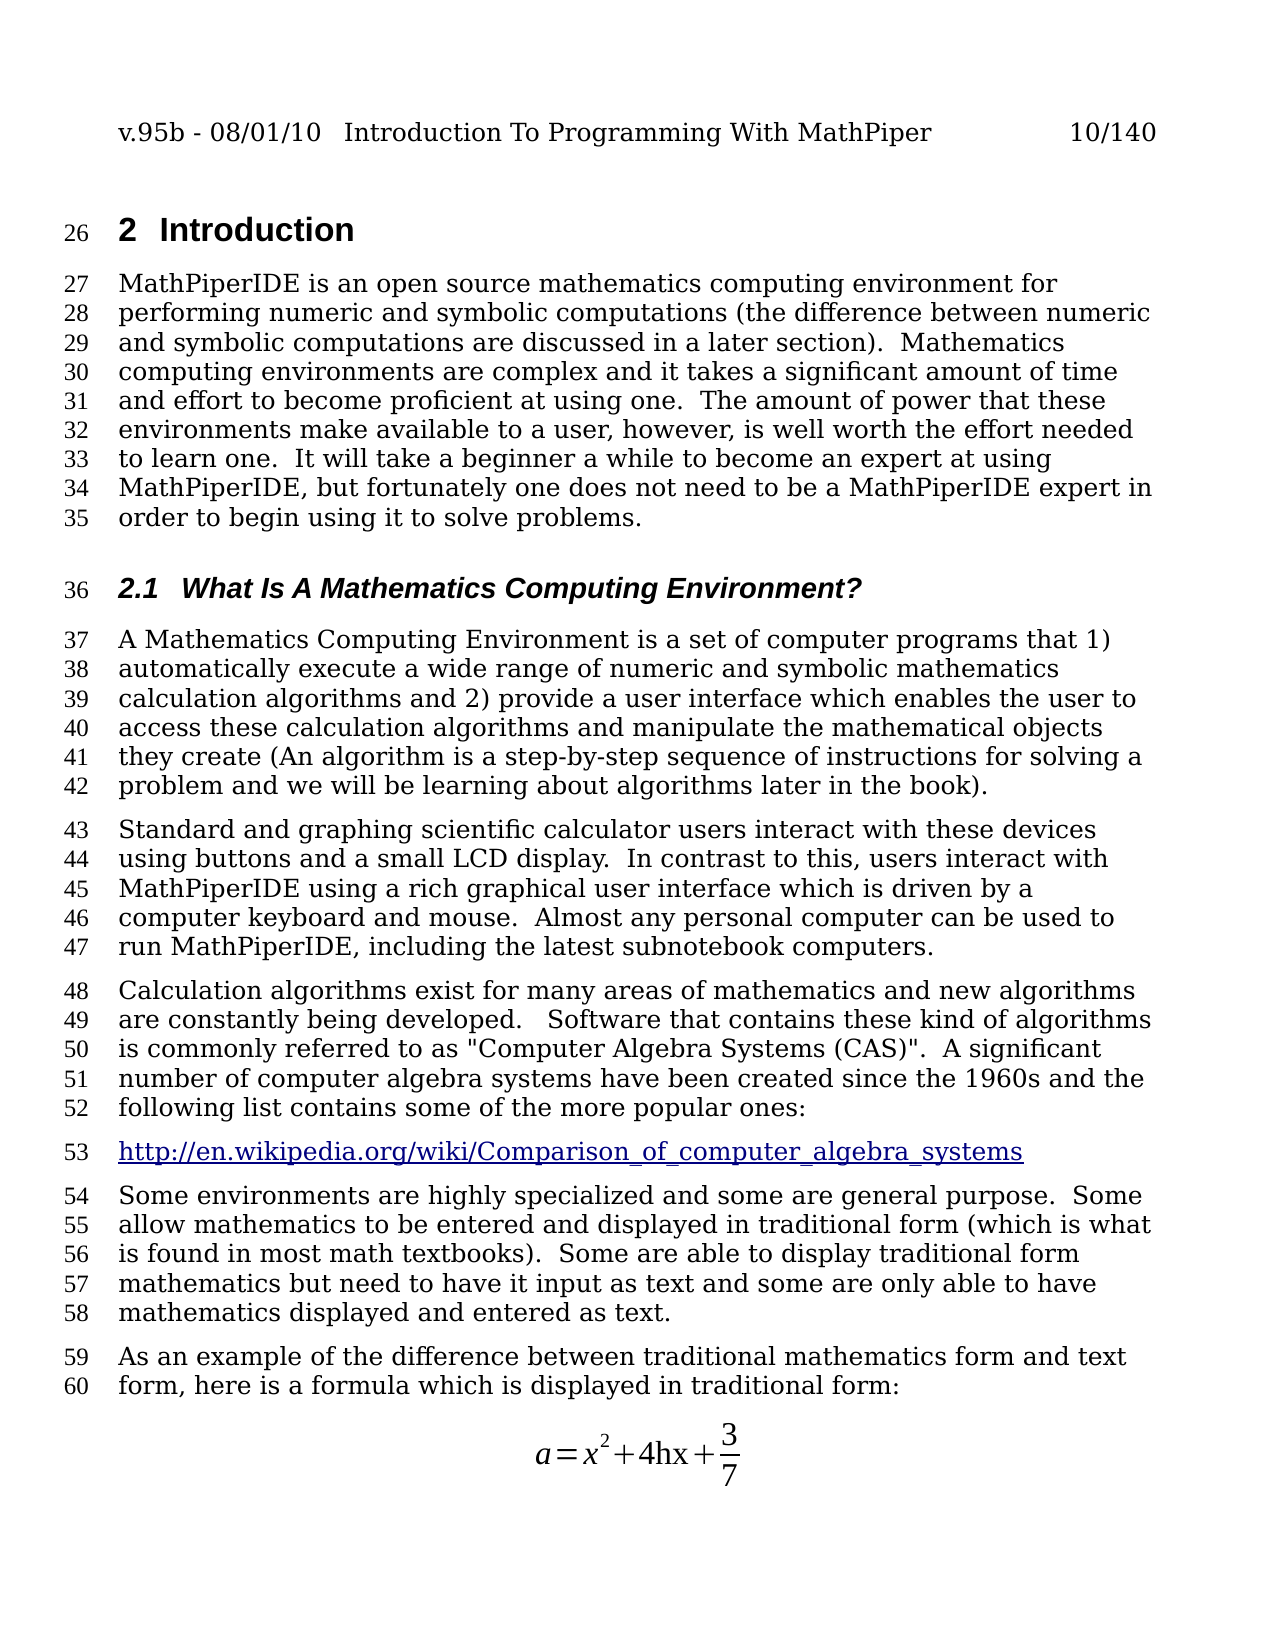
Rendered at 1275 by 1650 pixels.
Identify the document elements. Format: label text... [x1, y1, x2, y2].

text http://en.wikipedia.org/wiki/Comparison_of_computer_algebra_systems [118, 1137, 1157, 1166]
text Calculation algorithms exist for many areas of mathematics and new algorithms are constantly being developed. Software that contains these kind of algorithms is commonly referred to as "Computer Algebra Systems (CAS)". A significant number of computer algebra systems have been created since the 1960s and the following list contains some of the more popular ones: [118, 976, 1157, 1122]
text Some environments are highly specialized and some are general purpose. Some allow mathematics to be entered and displayed in traditional form (which is what is found in most math textbooks). Some are able to display traditional form mathematics but need to have it input as text and some are only able to have mathematics displayed and entered as text. [118, 1181, 1157, 1327]
text Standard and graphing scientific calculator users interact with these devices using buttons and a small LCD display. In contrast to this, users interact with MathPiperIDE using a rich graphical user interface which is driven by a computer keyboard and mouse. Almost any personal computer can be used to run MathPiperIDE, including the latest subnotebook computers. [118, 815, 1157, 961]
text MathPiperIDE is an open source mathematics computing environment for performing numeric and symbolic computations (the difference between numeric and symbolic computations are discussed in a later section). Mathematics computing environments are complex and it takes a significant amount of time and effort to become proficient at using one. The amount of power that these environments make available to a user, however, is well worth the effort needed to learn one. It will take a beginner a while to become an expert at using MathPiperIDE, but fortunately one does not need to be a MathPiperIDE expert in order to begin using it to solve problems. [118, 269, 1157, 532]
text As an example of the difference between traditional mathematics form and text form, here is a formula which is displayed in traditional form: [118, 1342, 1157, 1400]
subtitle Introduction [118, 210, 1157, 248]
subtitle What Is A Mathematics Computing Environment? [118, 571, 1157, 604]
text A Mathematics Computing Environment is a set of computer programs that 1) automatically execute a wide range of numeric and symbolic mathematics calculation algorithms and 2) provide a user interface which enables the user to access these calculation algorithms and manipulate the mathematical objects they create (An algorithm is a step-by-step sequence of instructions for solving a problem and we will be learning about algorithms later in the book). [118, 625, 1157, 800]
